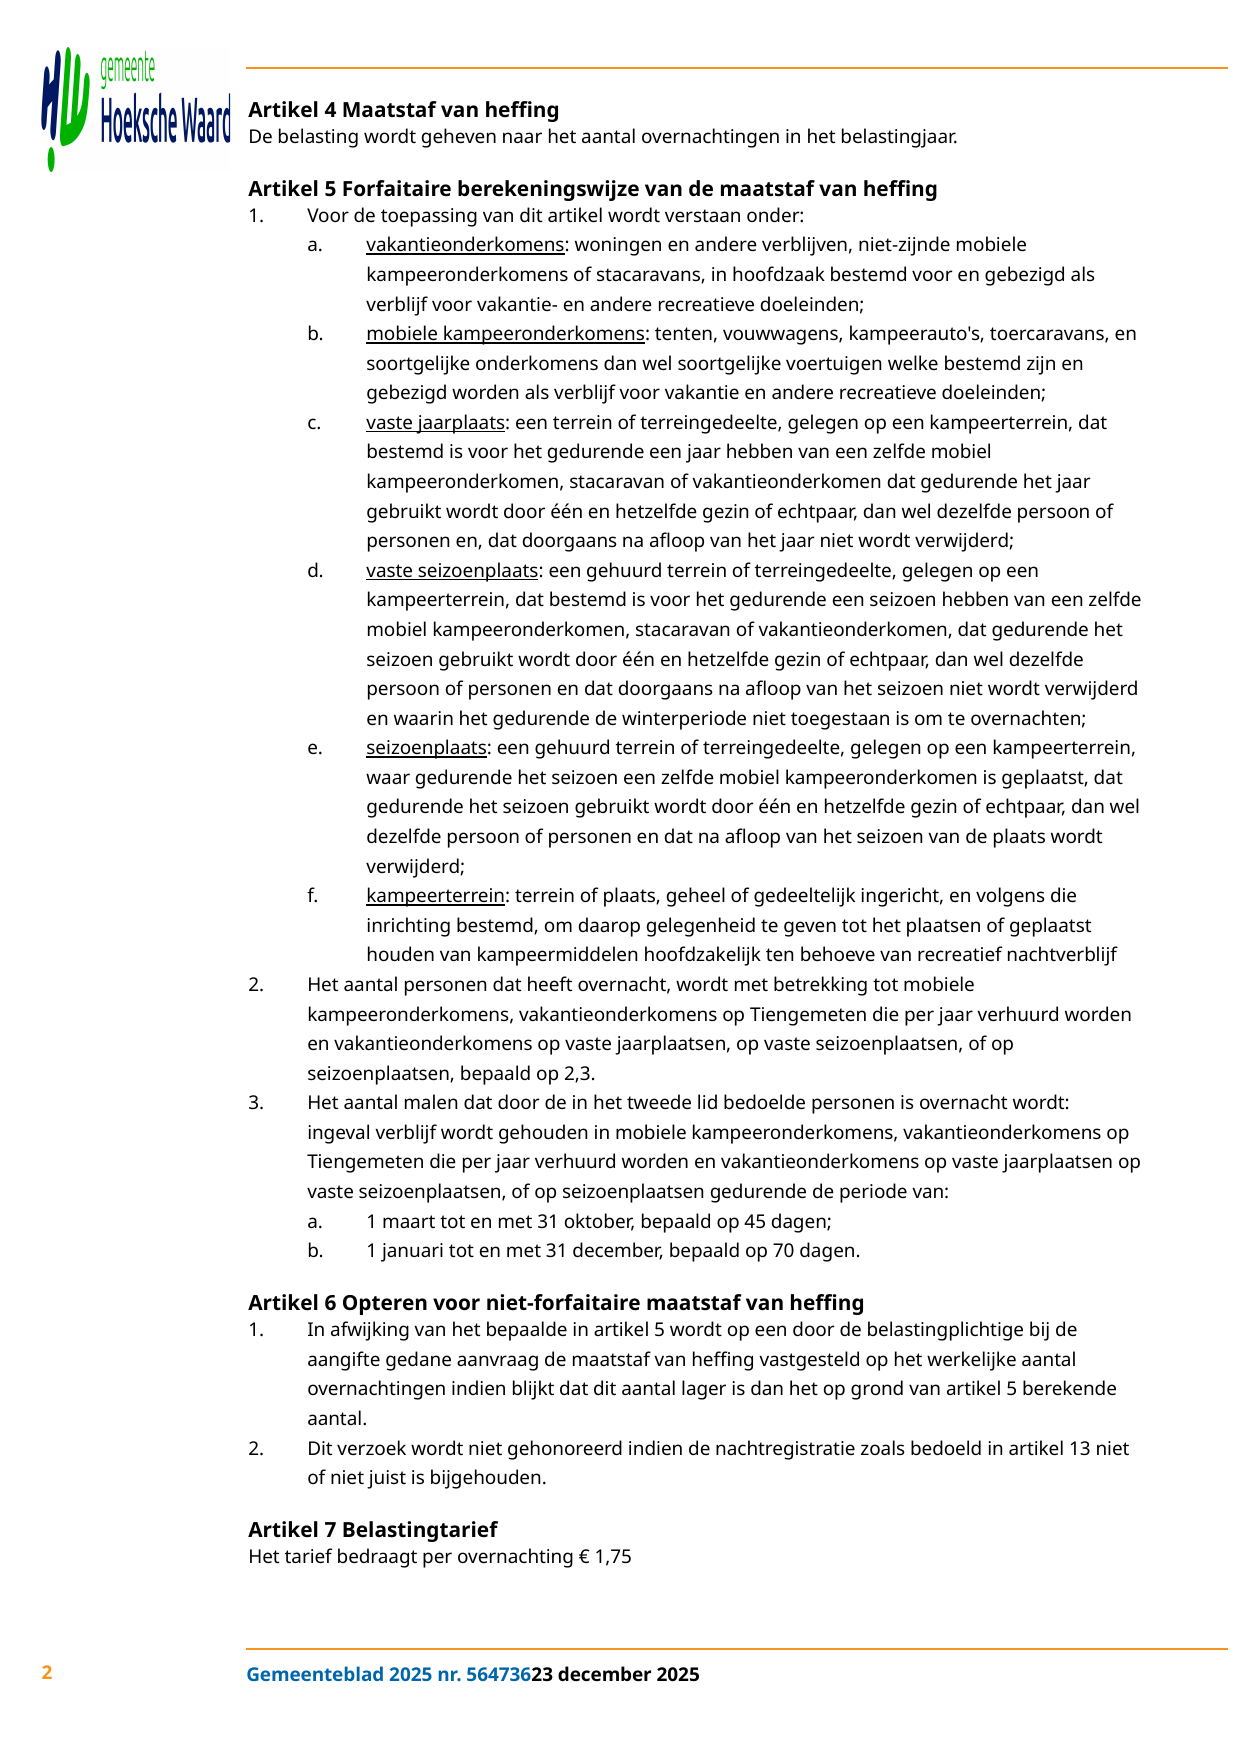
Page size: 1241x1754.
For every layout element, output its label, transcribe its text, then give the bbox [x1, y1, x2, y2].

picture [41, 47, 231, 172]
text Het tarief bedraagt per overnachting € 1,75 [248, 1543, 1152, 1569]
list seizoenplaats: een gehuurd terrein of terreingedeelte, gelegen op een kampeerterrein, waar gedurende het seizoen een zelfde mobiel kampeeronderkomen is geplaatst, dat gedurende het seizoen gebruikt wordt door één en hetzelfde gezin of echtpaar, dan wel dezelfde persoon of personen en dat na afloop van het seizoen van de plaats wordt verwijderd; [307, 734, 1152, 879]
list In afwijking van het bepaalde in artikel 5 wordt op een door de belastingplichtige bij de aangifte gedane aanvraag de maatstaf van heffing vastgesteld op het werkelijke aantal overnachtingen indien blijkt dat dit aantal lager is dan het op grond van artikel 5 berekende aantal. [248, 1316, 1152, 1431]
text Artikel 7 Belastingtarief [248, 1515, 1152, 1543]
list 1 januari tot en met 31 december, bepaald op 70 dagen. [307, 1237, 1152, 1263]
text Artikel 4 Maatstaf van heffing [248, 95, 1152, 123]
list vaste seizoenplaats: een gehuurd terrein of terreingedeelte, gelegen op een kampeerterrein, dat bestemd is voor het gedurende een seizoen hebben van een zelfde mobiel kampeeronderkomen, stacaravan of vakantieonderkomen, dat gedurende het seizoen gebruikt wordt door één en hetzelfde gezin of echtpaar, dan wel dezelfde persoon of personen en dat doorgaans na afloop van het seizoen niet wordt verwijderd en waarin het gedurende de winterperiode niet toegestaan is om te overnachten; [307, 557, 1152, 731]
text Artikel 5 Forfaitaire berekeningswijze van de maatstaf van heffing [248, 174, 1152, 202]
text Artikel 6 Opteren voor niet-forfaitaire maatstaf van heffing [248, 1288, 1152, 1316]
list Het aantal personen dat heeft overnacht, wordt met betrekking tot mobiele kampeeronderkomens, vakantieonderkomens op Tiengemeten die per jaar verhuurd worden en vakantieonderkomens op vaste jaarplaatsen, op vaste seizoenplaatsen, of op seizoenplaatsen, bepaald op 2,3. [248, 971, 1152, 1086]
list Voor de toepassing van dit artikel wordt verstaan onder: [248, 202, 1152, 228]
list kampeerterrein: terrein of plaats, geheel of gedeeltelijk ingericht, en volgens die inrichting bestemd, om daarop gelegenheid te geven tot het plaatsen of geplaatst houden van kampeermiddelen hoofdzakelijk ten behoeve van recreatief nachtverblijf [307, 882, 1152, 967]
text De belasting wordt geheven naar het aantal overnachtingen in het belastingjaar. [248, 123, 1152, 149]
list Dit verzoek wordt niet gehonoreerd indien de nachtregistratie zoals bedoeld in artikel 13 niet of niet juist is bijgehouden. [248, 1435, 1152, 1490]
list vakantieonderkomens: woningen en andere verblijven, niet-zijnde mobiele kampeeronderkomens of stacaravans, in hoofdzaak bestemd voor en gebezigd als verblijf voor vakantie- en andere recreatieve doeleinden; [307, 232, 1152, 317]
list Het aantal malen dat door de in het tweede lid bedoelde personen is overnacht wordt: [248, 1089, 1152, 1115]
list 1 maart tot en met 31 oktober, bepaald op 45 dagen; [307, 1208, 1152, 1234]
list ingeval verblijf wordt gehouden in mobiele kampeeronderkomens, vakantieonderkomens op Tiengemeten die per jaar verhuurd worden en vakantieonderkomens op vaste jaarplaatsen op vaste seizoenplaatsen, of op seizoenplaatsen gedurende de periode van: [248, 1119, 1152, 1204]
list mobiele kampeeronderkomens: tenten, vouwwagens, kampeerauto's, toercaravans, en soortgelijke onderkomens dan wel soortgelijke voertuigen welke bestemd zijn en gebezigd worden als verblijf voor vakantie en andere recreatieve doeleinden; [307, 320, 1152, 405]
list vaste jaarplaats: een terrein of terreingedeelte, gelegen op een kampeerterrein, dat bestemd is voor het gedurende een jaar hebben van een zelfde mobiel kampeeronderkomen, stacaravan of vakantieonderkomen dat gedurende het jaar gebruikt wordt door één en hetzelfde gezin of echtpaar, dan wel dezelfde persoon of personen en, dat doorgaans na afloop van het jaar niet wordt verwijderd; [307, 409, 1152, 553]
